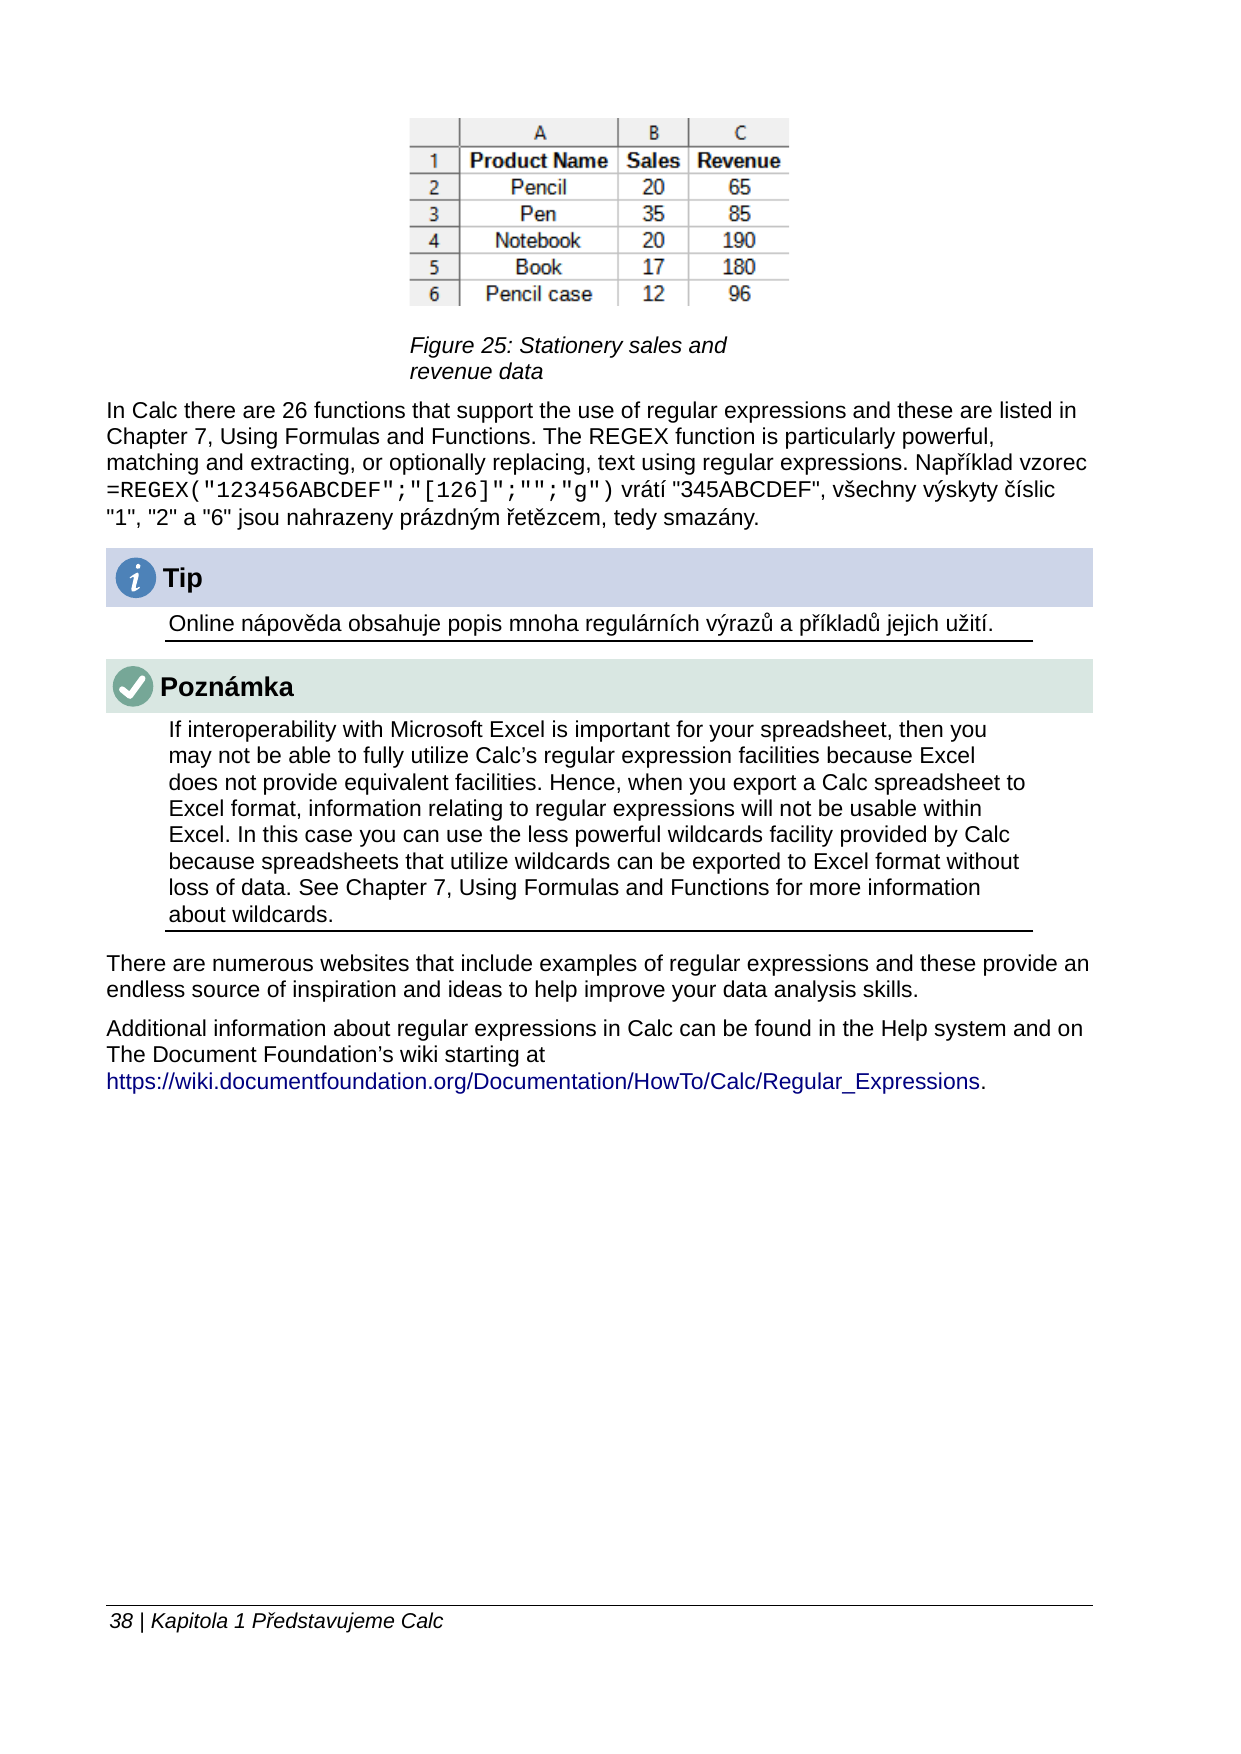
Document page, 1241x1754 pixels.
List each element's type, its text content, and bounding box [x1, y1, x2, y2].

subtitle Tip [106, 548, 1093, 607]
text Online nápověda obsahuje popis mnoha regulárních výrazů a příkladů jejich užití. [165, 607, 1033, 640]
text In Calc there are 26 functions that support the use of regular expressions and these are listed in Chapter 7, Using Formulas and Functions. The REGEX function is particularly powerful, matching and extracting, or optionally replacing, text using regular expressions. Například vzorec =REGEX("123456ABCDEF";"[126]";"";"g") vrátí "345ABCDEF", všechny výskyty číslic "1", "2" a "6" jsou nahrazeny prázdným řetězcem, tedy smazány. [106, 397, 1093, 530]
text There are numerous websites that include examples of regular expressions and these provide an endless source of inspiration and ideas to help improve your data analysis skills. [106, 950, 1093, 1002]
subtitle Poznámka [106, 659, 1093, 713]
text If interoperability with Microsoft Excel is important for your spreadsheet, then you may not be able to fully utilize Calc’s regular expression facilities because Excel does not provide equivalent facilities. Hence, when you export a Calc spreadsheet to Excel format, information relating to regular expressions will not be usable within Excel. In this case you can use the less powerful wildcards facility provided by Calc because spreadsheets that utilize wildcards can be exported to Excel format without loss of data. See Chapter 7, Using Formulas and Functions for more information about wildcards. [165, 713, 1033, 930]
text Figure 25: Stationery sales and revenue data [409, 306, 789, 385]
picture [409, 118, 790, 306]
text Additional information about regular expressions in Calc can be found in the Help system and on The Document Foundation’s wiki starting at https://wiki.documentfoundation.org/Documentation/HowTo/Calc/Regular_Expressions. [106, 1015, 1093, 1094]
